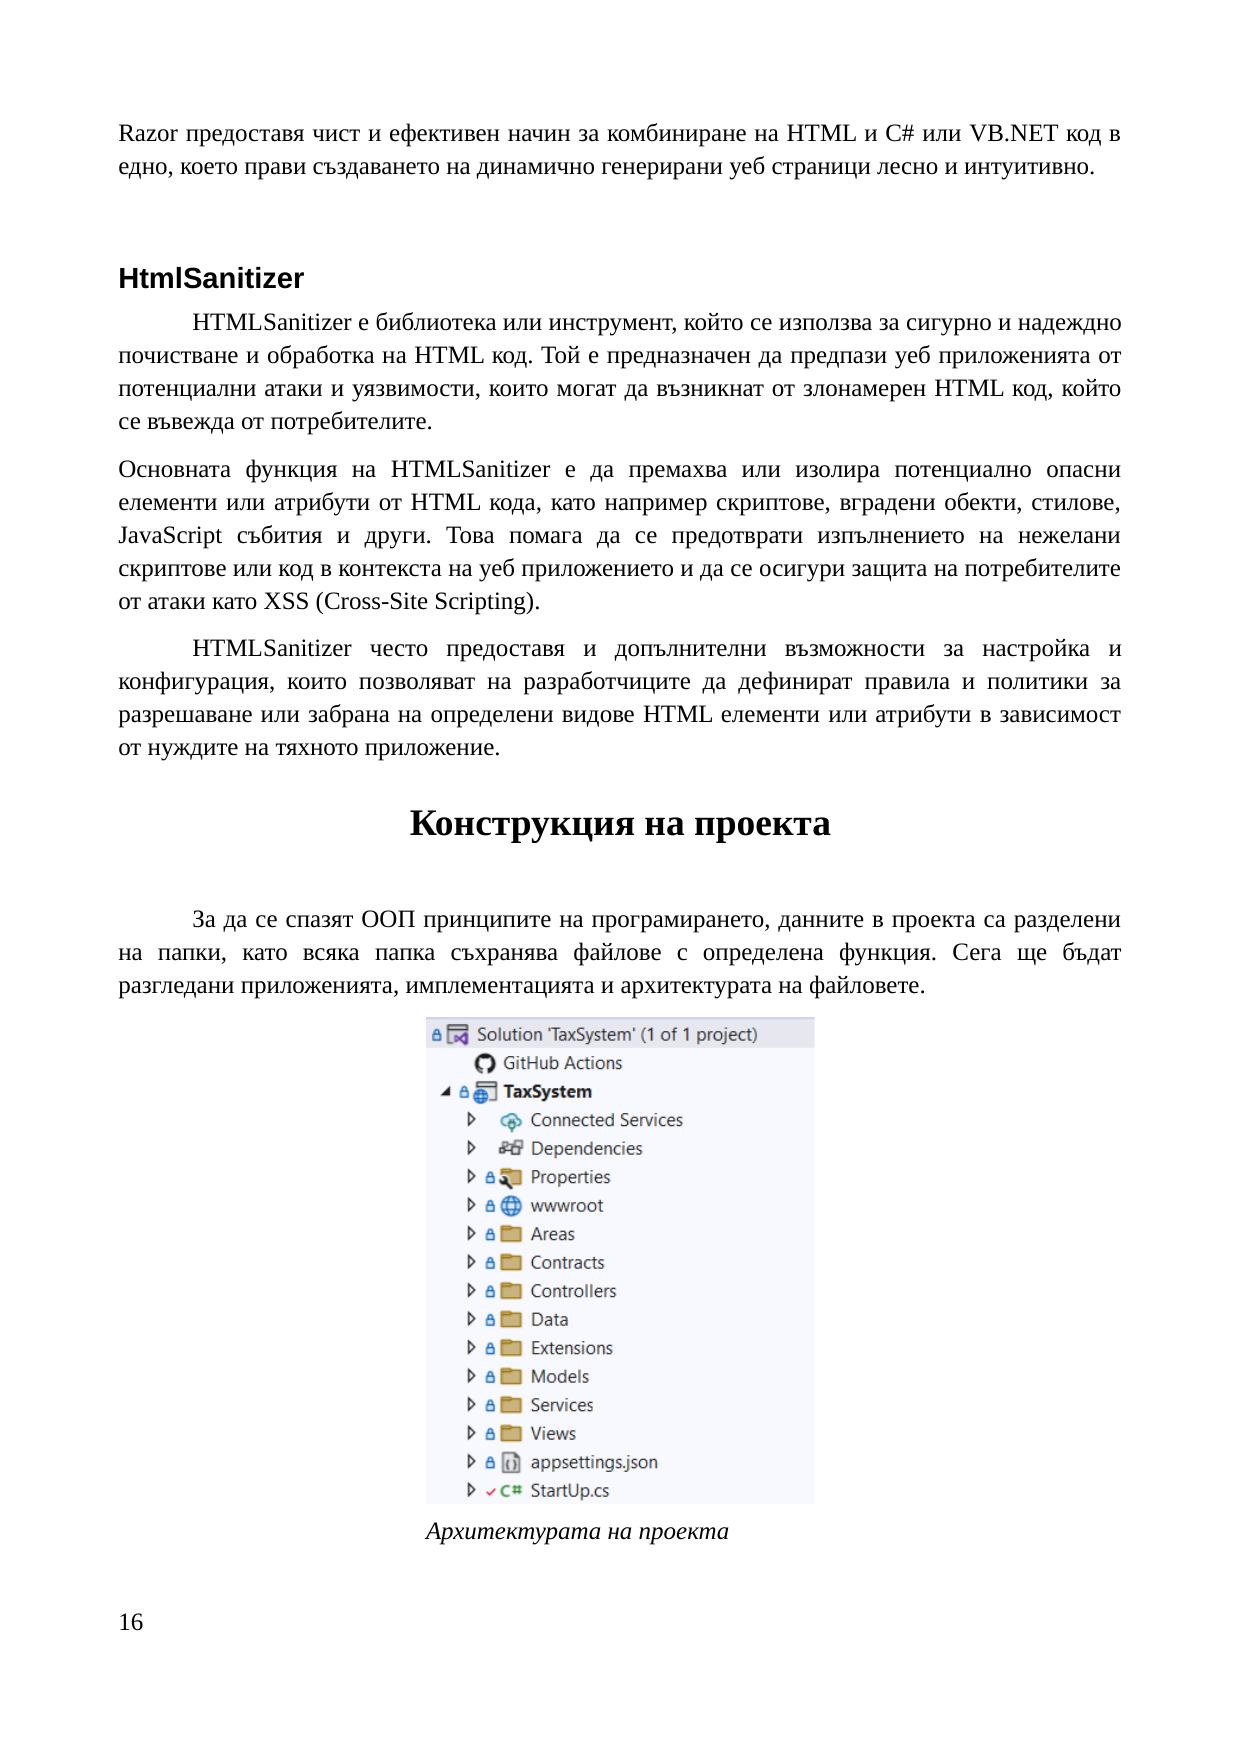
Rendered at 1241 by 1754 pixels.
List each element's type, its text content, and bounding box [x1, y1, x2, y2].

text HTMLSanitizer често предоставя и допълнителни възможности за настройка и конфигурация, които позволяват на разработчиците да дефинират правила и политики за разрешаване или забрана на определени видове HTML елементи или атрибути в зависимост от нуждите на тяхното приложение. [118, 633, 1122, 761]
text Архитектурата на проекта [426, 1504, 814, 1545]
text HTMLSanitizer е библиотека или инструмент, който се използва за сигурно и надеждно почистване и обработка на HTML код. Той е предназначен да предпази уеб приложенията от потенциални атаки и уязвимости, които могат да възникнат от злонамерен HTML код, който се въвежда от потребителите. [118, 307, 1122, 435]
text Razor предоставя чист и ефективен начин за комбиниране на HTML и C# или VB.NET код в едно, което прави създаването на динамично генерирани уеб страници лесно и интуитивно. [118, 118, 1122, 180]
subtitle HtmlSanitizer [118, 261, 1122, 294]
subtitle Конструкция на проекта [118, 801, 1122, 844]
text Основната функция на HTMLSanitizer е да премахва или изолира потенциално опасни елементи или атрибути от HTML кода, като например скриптове, вградени обекти, стилове, JavaScript събития и други. Това помага да се предотврати изпълнението на нежелани скриптове или код в контекста на уеб приложението и да се осигури защита на потребителите от атаки като XSS (Cross-Site Scripting). [118, 454, 1122, 614]
text За да се спазят ООП принципите на програмирането, данните в проекта са разделени на папки, като всяка папка съхранява файлове с определена функция. Сега ще бъдат разгледани приложенията, имплементацията и архитектурата на файловете. [118, 904, 1122, 999]
picture [425, 1017, 815, 1504]
